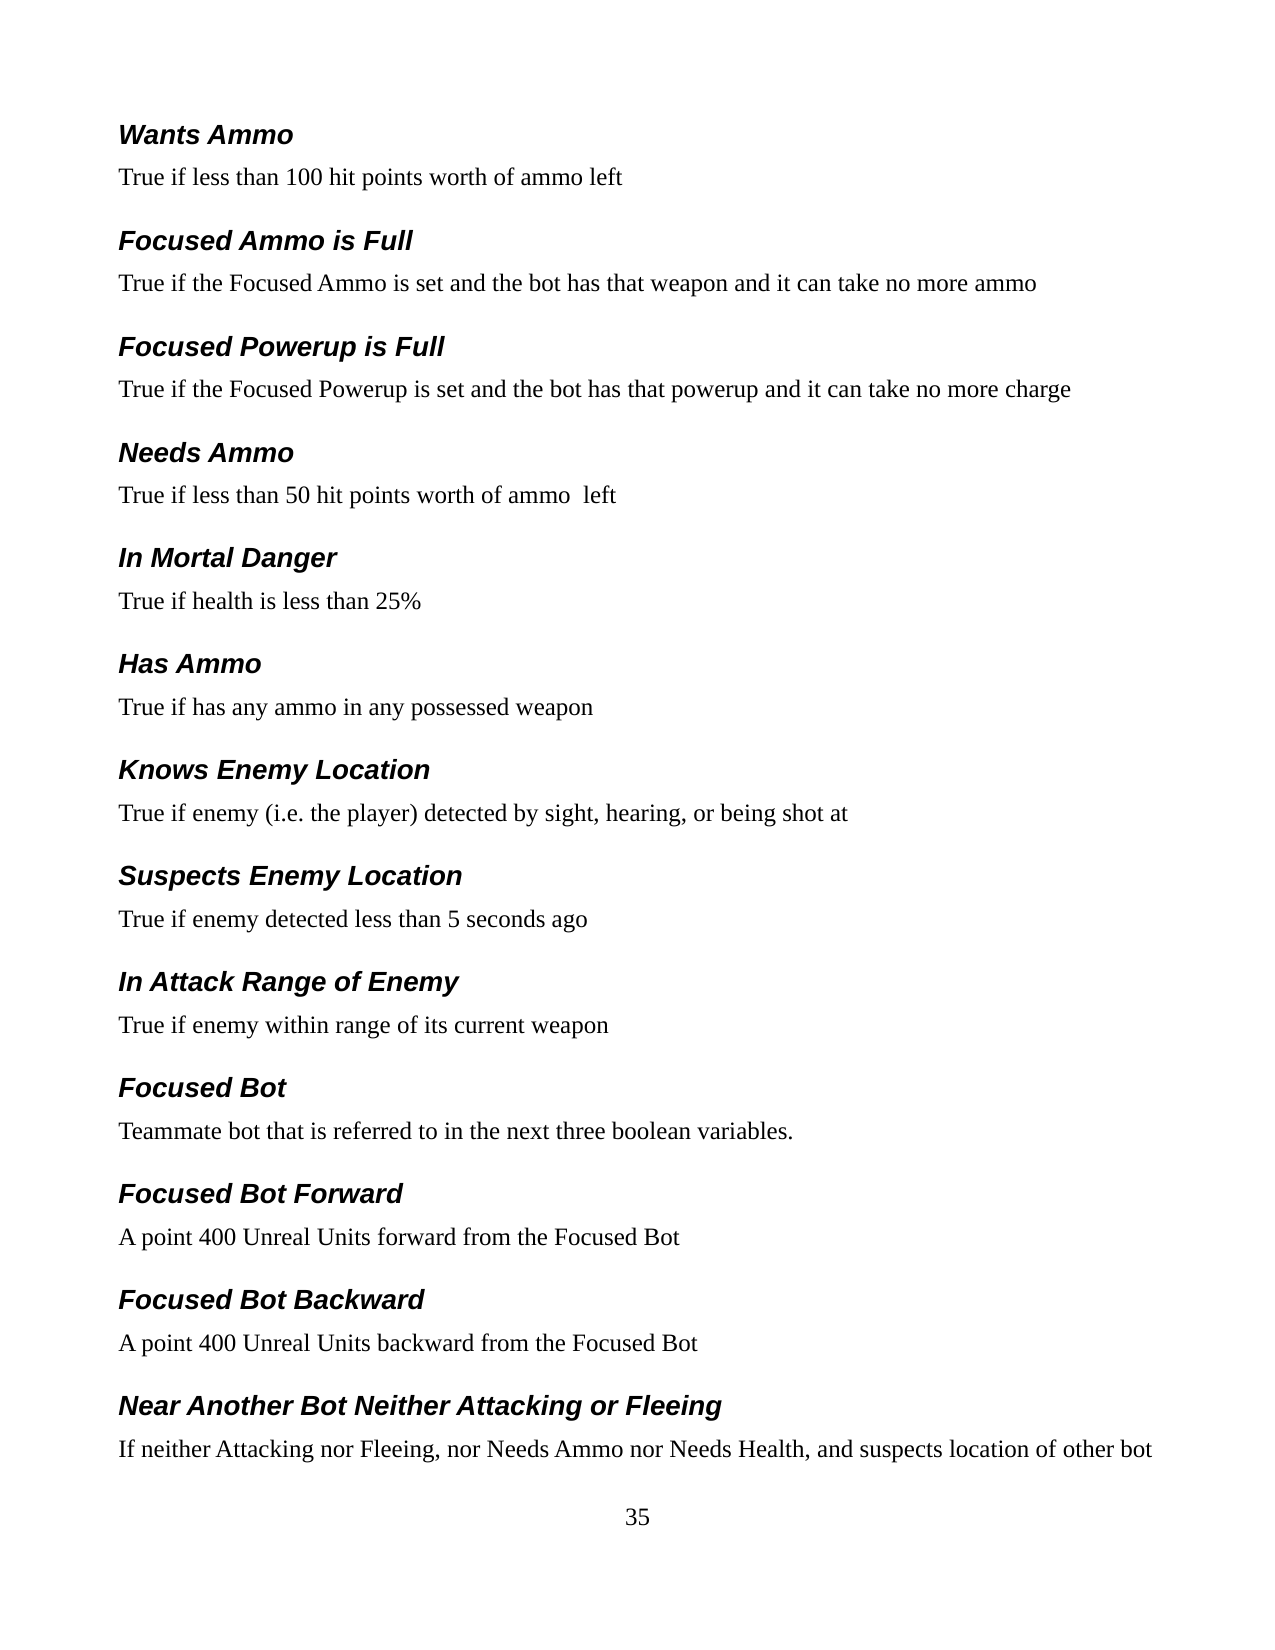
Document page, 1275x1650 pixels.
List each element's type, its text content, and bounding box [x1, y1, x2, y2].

subtitle Near Another Bot Neither Attacking or Fleeing [118, 1389, 1157, 1421]
text True if enemy detected less than 5 seconds ago [118, 904, 1157, 933]
subtitle Focused Bot Forward [118, 1177, 1157, 1209]
text True if the Focused Powerup is set and the bot has that powerup and it can take no more charge [118, 374, 1157, 403]
subtitle Knows Enemy Location [118, 754, 1157, 786]
subtitle Wants Ammo [118, 118, 1157, 150]
text Teammate bot that is referred to in the next three boolean variables. [118, 1116, 1157, 1145]
subtitle Focused Bot [118, 1072, 1157, 1103]
text True if enemy within range of its current weapon [118, 1010, 1157, 1039]
subtitle In Attack Range of Enemy [118, 966, 1157, 997]
subtitle Focused Ammo is Full [118, 224, 1157, 256]
text True if has any ammo in any possessed weapon [118, 692, 1157, 721]
text True if the Focused Ammo is set and the bot has that weapon and it can take no more ammo [118, 268, 1157, 297]
text True if health is less than 25% [118, 586, 1157, 615]
subtitle Needs Ammo [118, 436, 1157, 468]
text A point 400 Unreal Units backward from the Focused Bot [118, 1328, 1157, 1357]
subtitle Suspects Enemy Location [118, 860, 1157, 892]
text True if less than 50 hit points worth of ammo left [118, 480, 1157, 509]
text True if enemy (i.e. the player) detected by sight, hearing, or being shot at [118, 798, 1157, 827]
text If neither Attacking nor Fleeing, nor Needs Ammo nor Needs Health, and suspects location of other bot [118, 1434, 1157, 1462]
subtitle In Mortal Danger [118, 542, 1157, 574]
subtitle Has Ammo [118, 648, 1157, 680]
subtitle Focused Powerup is Full [118, 330, 1157, 362]
text True if less than 100 hit points worth of ammo left [118, 162, 1157, 191]
subtitle Focused Bot Backward [118, 1283, 1157, 1315]
text A point 400 Unreal Units forward from the Focused Bot [118, 1222, 1157, 1251]
